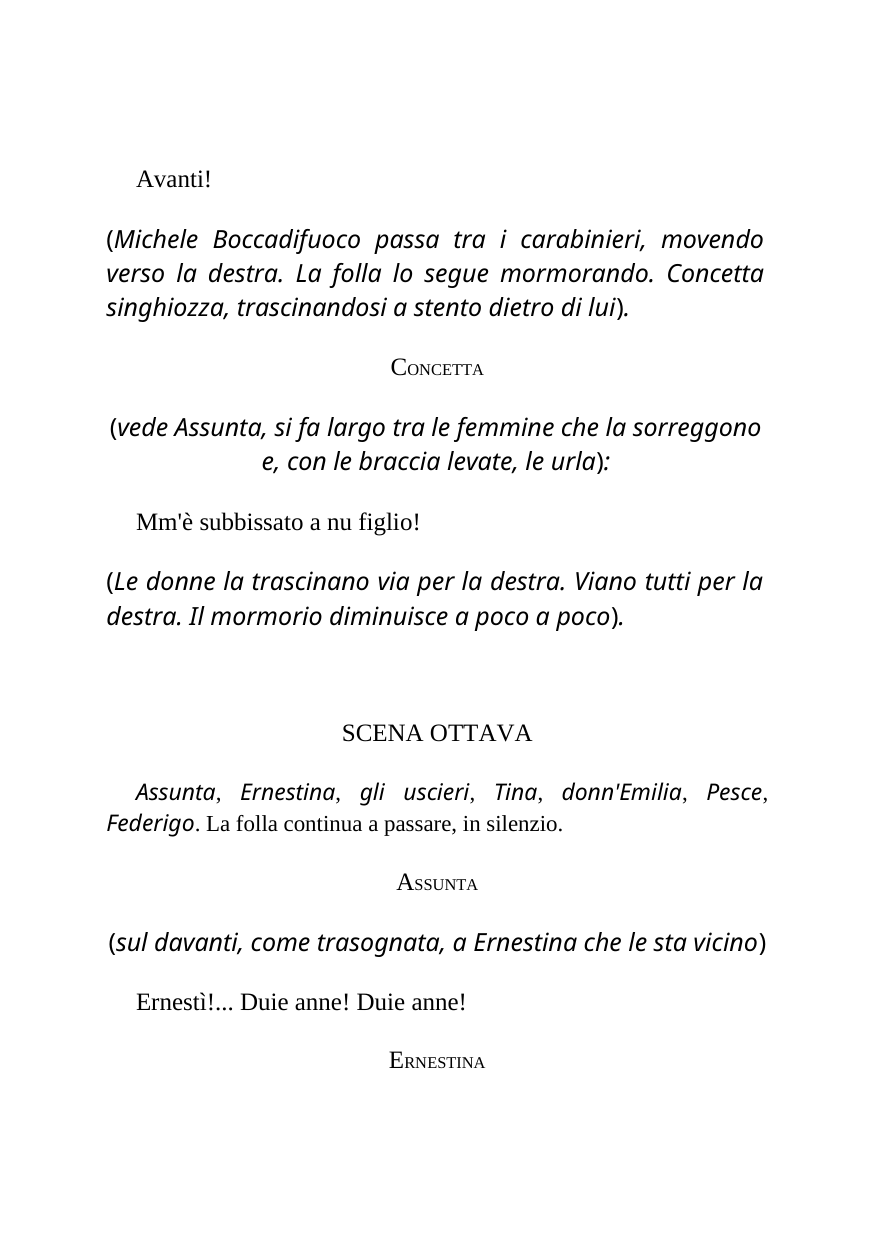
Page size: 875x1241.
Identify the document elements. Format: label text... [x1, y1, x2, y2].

text Assunta [106, 867, 768, 896]
text Concetta [106, 352, 768, 381]
text (vede Assunta, si fa largo tra le femmine che la sorreggono e, con le braccia levate, le urla): [106, 410, 768, 478]
text Ernestina [106, 1045, 768, 1074]
text SCENA OTTAVA [106, 718, 768, 747]
text Avanti! [106, 164, 768, 192]
text (sul davanti, come trasognata, a Ernestina che le sta vicino) [106, 925, 768, 959]
text Ernestì!... Duie anne! Duie anne! [106, 987, 768, 1016]
text Mm'è subbissato a nu figlio! [106, 507, 768, 535]
text Assunta, Ernestina, gli uscieri, Tina, donn'Emilia, Pesce, Federigo. La folla continua a passare, in silenzio. [106, 776, 768, 838]
text (Michele Boccadifuoco passa tra i carabinieri, movendo verso la destra. La folla lo segue mormorando. Concetta singhiozza, trascinandosi a stento dietro di lui). [106, 221, 768, 323]
text (Le donne la trascinano via per la destra. Viano tutti per la destra. Il mormorio diminuisce a poco a poco). [106, 564, 768, 632]
